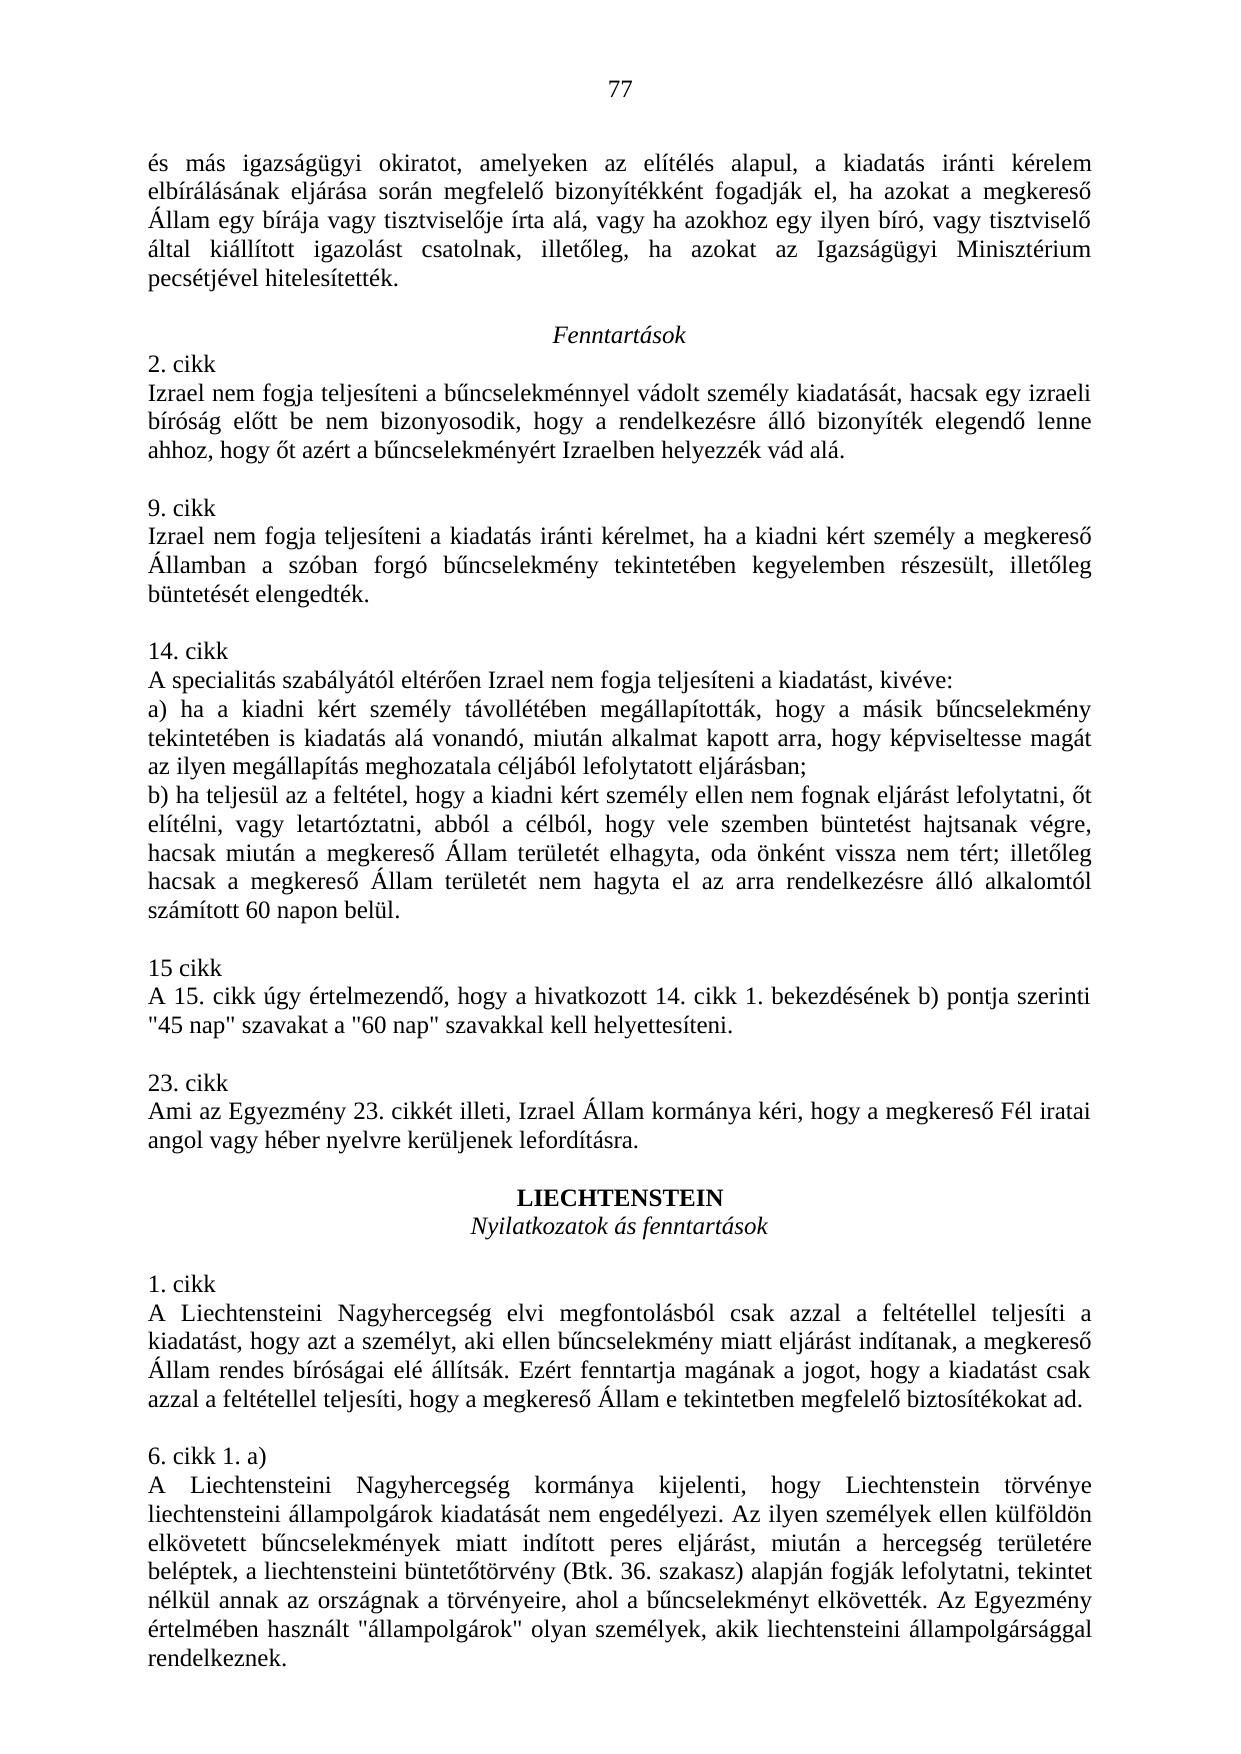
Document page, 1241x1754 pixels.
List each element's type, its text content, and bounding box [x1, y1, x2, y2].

text b) ha teljesül az a feltétel, hogy a kiadni kért személy ellen nem fognak eljárást lefolytatni, őt elítélni, vagy letartóztatni, abból a célból, hogy vele szemben büntetést hajtsanak végre, hacsak miután a megkereső Állam területét elhagyta, oda önként vissza nem tért; illetőleg hacsak a megkereső Állam területét nem hagyta el az arra rendelkezésre álló alkalomtól számított 60 napon belül. [148, 780, 1093, 924]
text A Liechtensteini Nagyhercegség elvi megfontolásból csak azzal a feltétellel teljesíti a kiadatást, hogy azt a személyt, aki ellen bűncselekmény miatt eljárást indítanak, a megkereső Állam rendes bíróságai elé állítsák. Ezért fenntartja magának a jogot, hogy a kiadatást csak azzal a feltétellel teljesíti, hogy a megkereső Állam e tekintetben megfelelő biztosítékokat ad. [148, 1298, 1093, 1413]
text A Liechtensteini Nagyhercegség kormánya kijelenti, hogy Liechtenstein törvénye liechtensteini állampolgárok kiadatását nem engedélyezi. Az ilyen személyek ellen külföldön elkövetett bűncselekmények miatt indított peres eljárást, miután a hercegség területére beléptek, a liechtensteini büntetőtörvény (Btk. 36. szakasz) alapján fogják lefolytatni, tekintet nélkül annak az országnak a törvényeire, ahol a bűncselekményt elkövették. Az Egyezmény értelmében használt "állampolgárok" olyan személyek, akik liechtensteini állampolgársággal rendelkeznek. [148, 1470, 1093, 1671]
text 15 cikk [148, 953, 1093, 981]
text 6. cikk 1. a) [148, 1441, 1093, 1470]
text 9. cikk [148, 493, 1093, 521]
text A specialitás szabályától eltérően Izrael nem fogja teljesíteni a kiadatást, kivéve: [148, 665, 1093, 694]
text 1. cikk [148, 1269, 1093, 1298]
text Fenntartások [148, 320, 1093, 349]
text Izrael nem fogja teljesíteni a kiadatás iránti kérelmet, ha a kiadni kért személy a megkereső Államban a szóban forgó bűncselekmény tekintetében kegyelemben részesült, illetőleg büntetését elengedték. [148, 521, 1093, 608]
text A 15. cikk úgy értelmezendő, hogy a hivatkozott 14. cikk 1. bekezdésének b) pontja szerinti "45 nap" szavakat a "60 nap" szavakkal kell helyettesíteni. [148, 981, 1093, 1039]
text LIECHTENSTEIN [148, 1183, 1093, 1211]
text Nyilatkozatok ás fenntartások [148, 1211, 1093, 1240]
text 2. cikk [148, 349, 1093, 378]
text a) ha a kiadni kért személy távollétében megállapították, hogy a másik bűncselekmény tekintetében is kiadatás alá vonandó, miután alkalmat kapott arra, hogy képviseltesse magát az ilyen megállapítás meghozatala céljából lefolytatott eljárásban; [148, 694, 1093, 780]
text és más igazságügyi okiratot, amelyeken az elítélés alapul, a kiadatás iránti kérelem elbírálásának eljárása során megfelelő bizonyítékként fogadják el, ha azokat a megkereső Állam egy bírája vagy tisztviselője írta alá, vagy ha azokhoz egy ilyen bíró, vagy tisztviselő által kiállított igazolást csatolnak, illetőleg, ha azokat az Igazságügyi Minisztérium pecsétjével hitelesítették. [148, 148, 1093, 291]
text Izrael nem fogja teljesíteni a bűncselekménnyel vádolt személy kiadatását, hacsak egy izraeli bíróság előtt be nem bizonyosodik, hogy a rendelkezésre álló bizonyíték elegendő lenne ahhoz, hogy őt azért a bűncselekményért Izraelben helyezzék vád alá. [148, 378, 1093, 464]
text 23. cikk [148, 1068, 1093, 1096]
text Ami az Egyezmény 23. cikkét illeti, Izrael Állam kormánya kéri, hogy a megkereső Fél iratai angol vagy héber nyelvre kerüljenek lefordításra. [148, 1096, 1093, 1154]
text 14. cikk [148, 636, 1093, 665]
